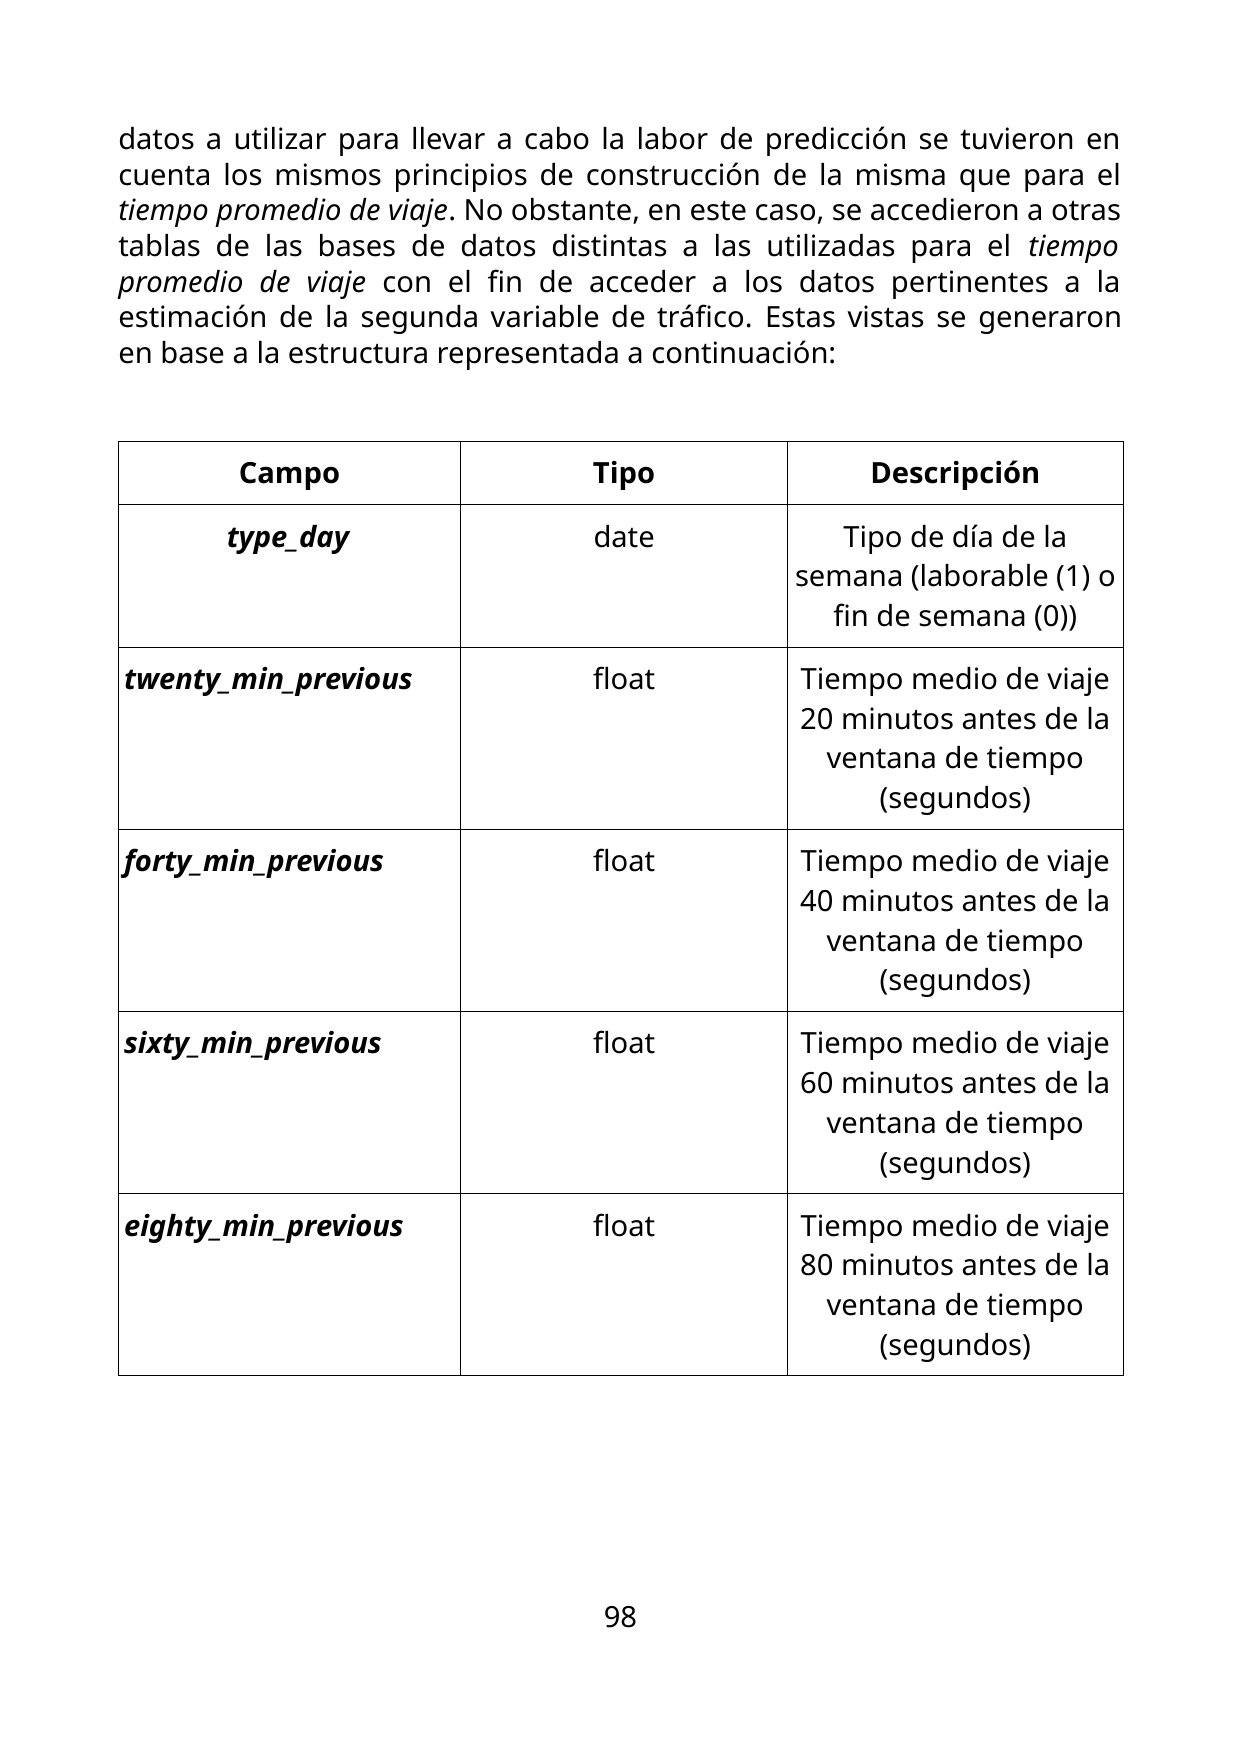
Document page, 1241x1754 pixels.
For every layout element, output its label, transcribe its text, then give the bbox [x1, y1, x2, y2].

table_cell sixty_min_previous [119, 1012, 460, 1193]
table_cell eighty_min_previous [119, 1194, 460, 1375]
table_cell twenty_min_previous [119, 648, 460, 829]
table_cell Tiempo medio de viaje 60 minutos antes de la ventana de tiempo (segundos) [788, 1012, 1123, 1193]
table_cell type_day [119, 505, 460, 647]
table_header Campo [119, 442, 460, 504]
table_cell float [461, 830, 787, 1011]
table_cell forty_min_previous [119, 830, 460, 1011]
table_cell Tiempo medio de viaje 80 minutos antes de la ventana de tiempo (segundos) [788, 1194, 1123, 1375]
table_cell Tiempo medio de viaje 40 minutos antes de la ventana de tiempo (segundos) [788, 830, 1123, 1011]
table_cell Tipo de día de la semana (laborable (1) o fin de semana (0)) [788, 505, 1123, 647]
table_cell float [461, 1012, 787, 1193]
table_cell date [461, 505, 787, 647]
table_cell float [461, 1194, 787, 1375]
table_cell float [461, 648, 787, 829]
table_header Tipo [461, 442, 787, 504]
table_header Descripción [788, 442, 1123, 504]
text datos a utilizar para llevar a cabo la labor de predicción se tuvieron en cuenta los mismos principios de construcción de la misma que para el tiempo promedio de viaje. No obstante, en este caso, se accedieron a otras tablas de las bases de datos distintas a las utilizadas para el tiempo promedio de viaje con el fin de acceder a los datos pertinentes a la estimación de la segunda variable de tráfico. Estas vistas se generaron en base a la estructura representada a continuación: [118, 118, 1122, 372]
table_cell Tiempo medio de viaje 20 minutos antes de la ventana de tiempo (segundos) [788, 648, 1123, 829]
